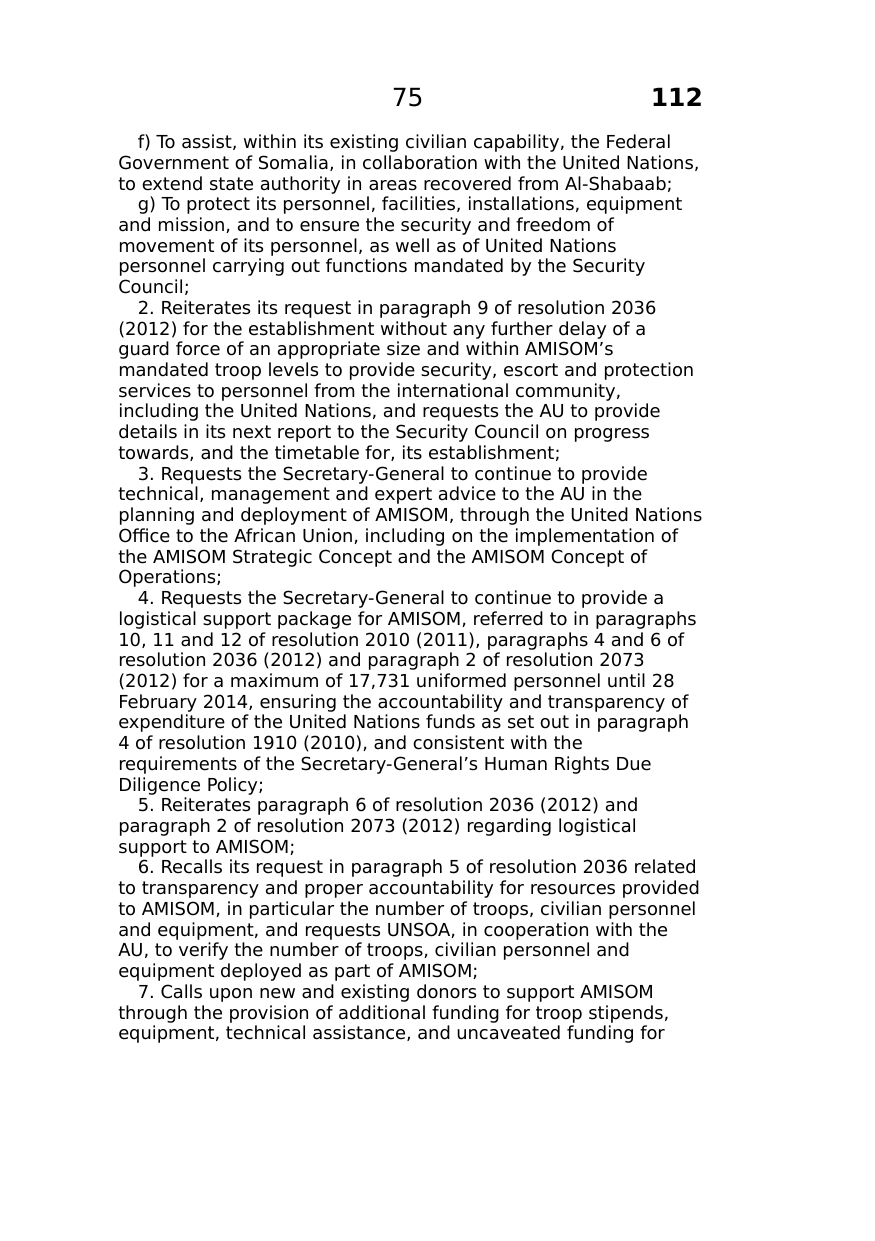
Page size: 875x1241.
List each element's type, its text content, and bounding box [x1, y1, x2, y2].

text f) To assist, within its existing civilian capability, the Federal Government of Somalia, in collaboration with the United Nations, to extend state authority in areas recovered from Al-Shabaab; [118, 132, 703, 194]
text 5. Reiterates paragraph 6 of resolution 2036 (2012) and paragraph 2 of resolution 2073 (2012) regarding logistical support to AMISOM; [118, 795, 703, 857]
text 7. Calls upon new and existing donors to support AMISOM through the provision of additional funding for troop stipends, equipment, technical assistance, and uncaveated funding for [118, 982, 703, 1044]
text 2. Reiterates its request in paragraph 9 of resolution 2036 (2012) for the establishment without any further delay of a guard force of an appropriate size and within AMISOM’s mandated troop levels to provide security, escort and protection services to personnel from the international community, including the United Nations, and requests the AU to provide details in its next report to the Security Council on progress towards, and the timetable for, its establishment; [118, 298, 703, 463]
text 3. Requests the Secretary-General to continue to provide technical, management and expert advice to the AU in the planning and deployment of AMISOM, through the United Nations Office to the African Union, including on the implementation of the AMISOM Strategic Concept and the AMISOM Concept of Operations; [118, 463, 703, 588]
text 6. Recalls its request in paragraph 5 of resolution 2036 related to transparency and proper accountability for resources provided to AMISOM, in particular the number of troops, civilian personnel and equipment, and requests UNSOA, in cooperation with the AU, to verify the number of troops, civilian personnel and equipment deployed as part of AMISOM; [118, 857, 703, 982]
text g) To protect its personnel, facilities, installations, equipment and mission, and to ensure the security and freedom of movement of its personnel, as well as of United Nations personnel carrying out functions mandated by the Security Council; [118, 194, 703, 298]
text 4. Requests the Secretary-General to continue to provide a logistical support package for AMISOM, referred to in paragraphs 10, 11 and 12 of resolution 2010 (2011), paragraphs 4 and 6 of resolution 2036 (2012) and paragraph 2 of resolution 2073 (2012) for a maximum of 17,731 uniformed personnel until 28 February 2014, ensuring the accountability and transparency of expenditure of the United Nations funds as set out in paragraph 4 of resolution 1910 (2010), and consistent with the requirements of the Secretary-General’s Human Rights Due Diligence Policy; [118, 588, 703, 795]
